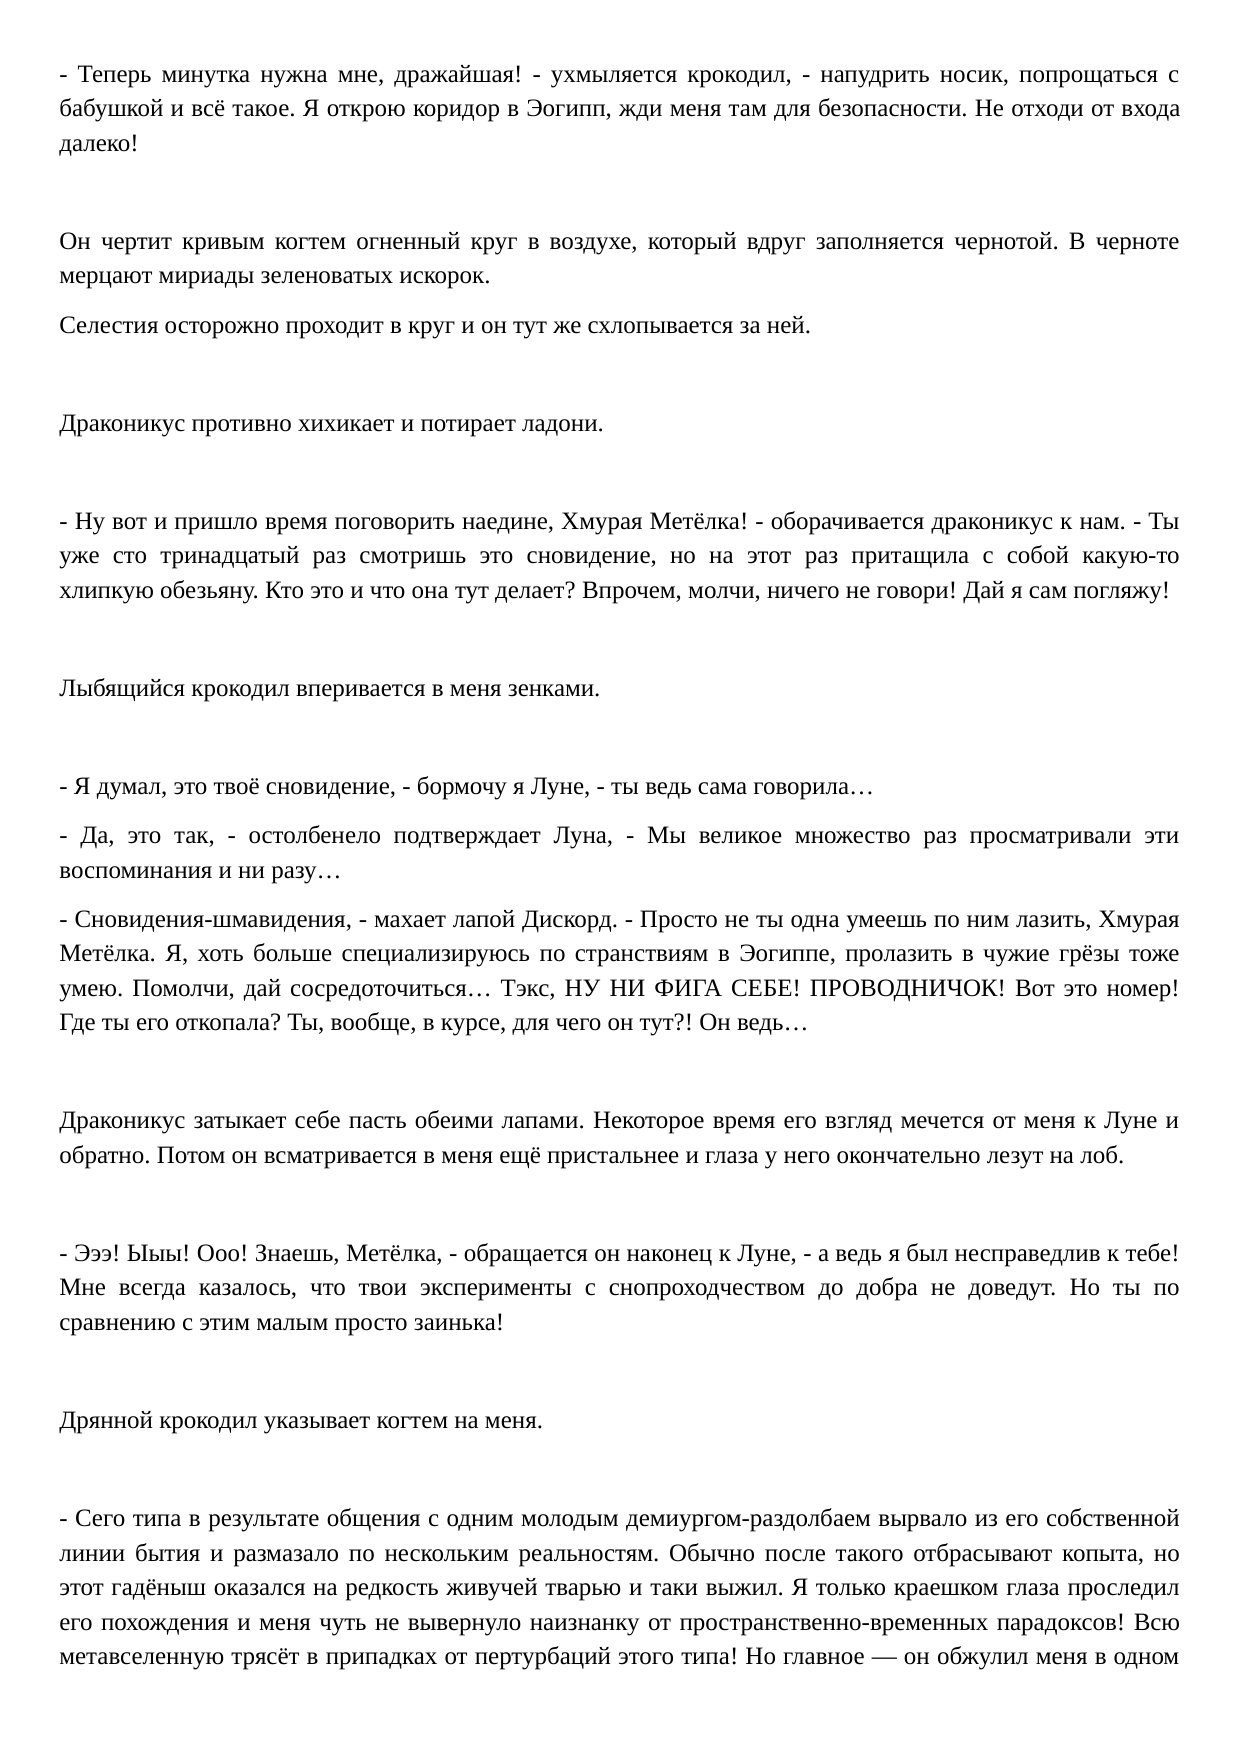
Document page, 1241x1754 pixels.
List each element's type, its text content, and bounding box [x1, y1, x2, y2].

text Дрянной крокодил указывает когтем на меня. [59, 1405, 1181, 1434]
text Драконикус противно хихикает и потирает ладони. [59, 408, 1181, 437]
text - Да, это так, - остолбенело подтверждает Луна, - Мы великое множество раз просматривали эти воспоминания и ни разу… [59, 820, 1181, 883]
text Он чертит кривым когтем огненный круг в воздухе, который вдруг заполняется чернотой. В черноте мерцают мириады зеленоватых искорок. [59, 226, 1181, 289]
text - Ну вот и пришло время поговорить наедине, Хмурая Метёлка! - оборачивается драконикус к нам. - Ты уже сто тринадцатый раз смотришь это сновидение, но на этот раз притащила с собой какую-то хлипкую обезьяну. Кто это и что она тут делает? Впрочем, молчи, ничего не говори! Дай я сам погляжу! [59, 506, 1181, 604]
text - Сего типа в результате общения с одним молодым демиургом-раздолбаем вырвало из его собственной линии бытия и размазало по нескольким реальностям. Обычно после такого отбрасывают копыта, но этот гадёныш оказался на редкость живучей тварью и таки выжил. Я только краешком глаза проследил его похождения и меня чуть не вывернуло наизнанку от пространственно-временных парадоксов! Всю метавселенную трясёт в припадках от пертурбаций этого типа! Но главное — он обжулил меня в одном [59, 1503, 1181, 1670]
text - Теперь минутка нужна мне, дражайшая! - ухмыляется крокодил, - напудрить носик, попрощаться с бабушкой и всё такое. Я открою коридор в Эогипп, жди меня там для безопасности. Не отходи от входа далеко! [59, 59, 1181, 157]
text Драконикус затыкает себе пасть обеими лапами. Некоторое время его взгляд мечется от меня к Луне и обратно. Потом он всматривается в меня ещё пристальнее и глаза у него окончательно лезут на лоб. [59, 1105, 1181, 1168]
text Лыбящийся крокодил вперивается в меня зенками. [59, 673, 1181, 702]
text - Сновидения-шмавидения, - махает лапой Дискорд. - Просто не ты одна умеешь по ним лазить, Хмурая Метёлка. Я, хоть больше специализируюсь по странствиям в Эогиппе, пролазить в чужие грёзы тоже умею. Помолчи, дай сосредоточиться… Тэкс, НУ НИ ФИГА СЕБЕ! ПРОВОДНИЧОК! Вот это номер! Где ты его откопала? Ты, вообще, в курсе, для чего он тут?! Он ведь… [59, 904, 1181, 1036]
text Селестия осторожно проходит в круг и он тут же схлопывается за ней. [59, 310, 1181, 338]
text - Я думал, это твоё сновидение, - бормочу я Луне, - ты ведь сама говорила… [59, 771, 1181, 800]
text - Эээ! Ыыы! Ооо! Знаешь, Метёлка, - обращается он наконец к Луне, - а ведь я был несправедлив к тебе! Мне всегда казалось, что твои эксперименты с снопроходчеством до добра не доведут. Но ты по сравнению с этим малым просто заинька! [59, 1238, 1181, 1336]
